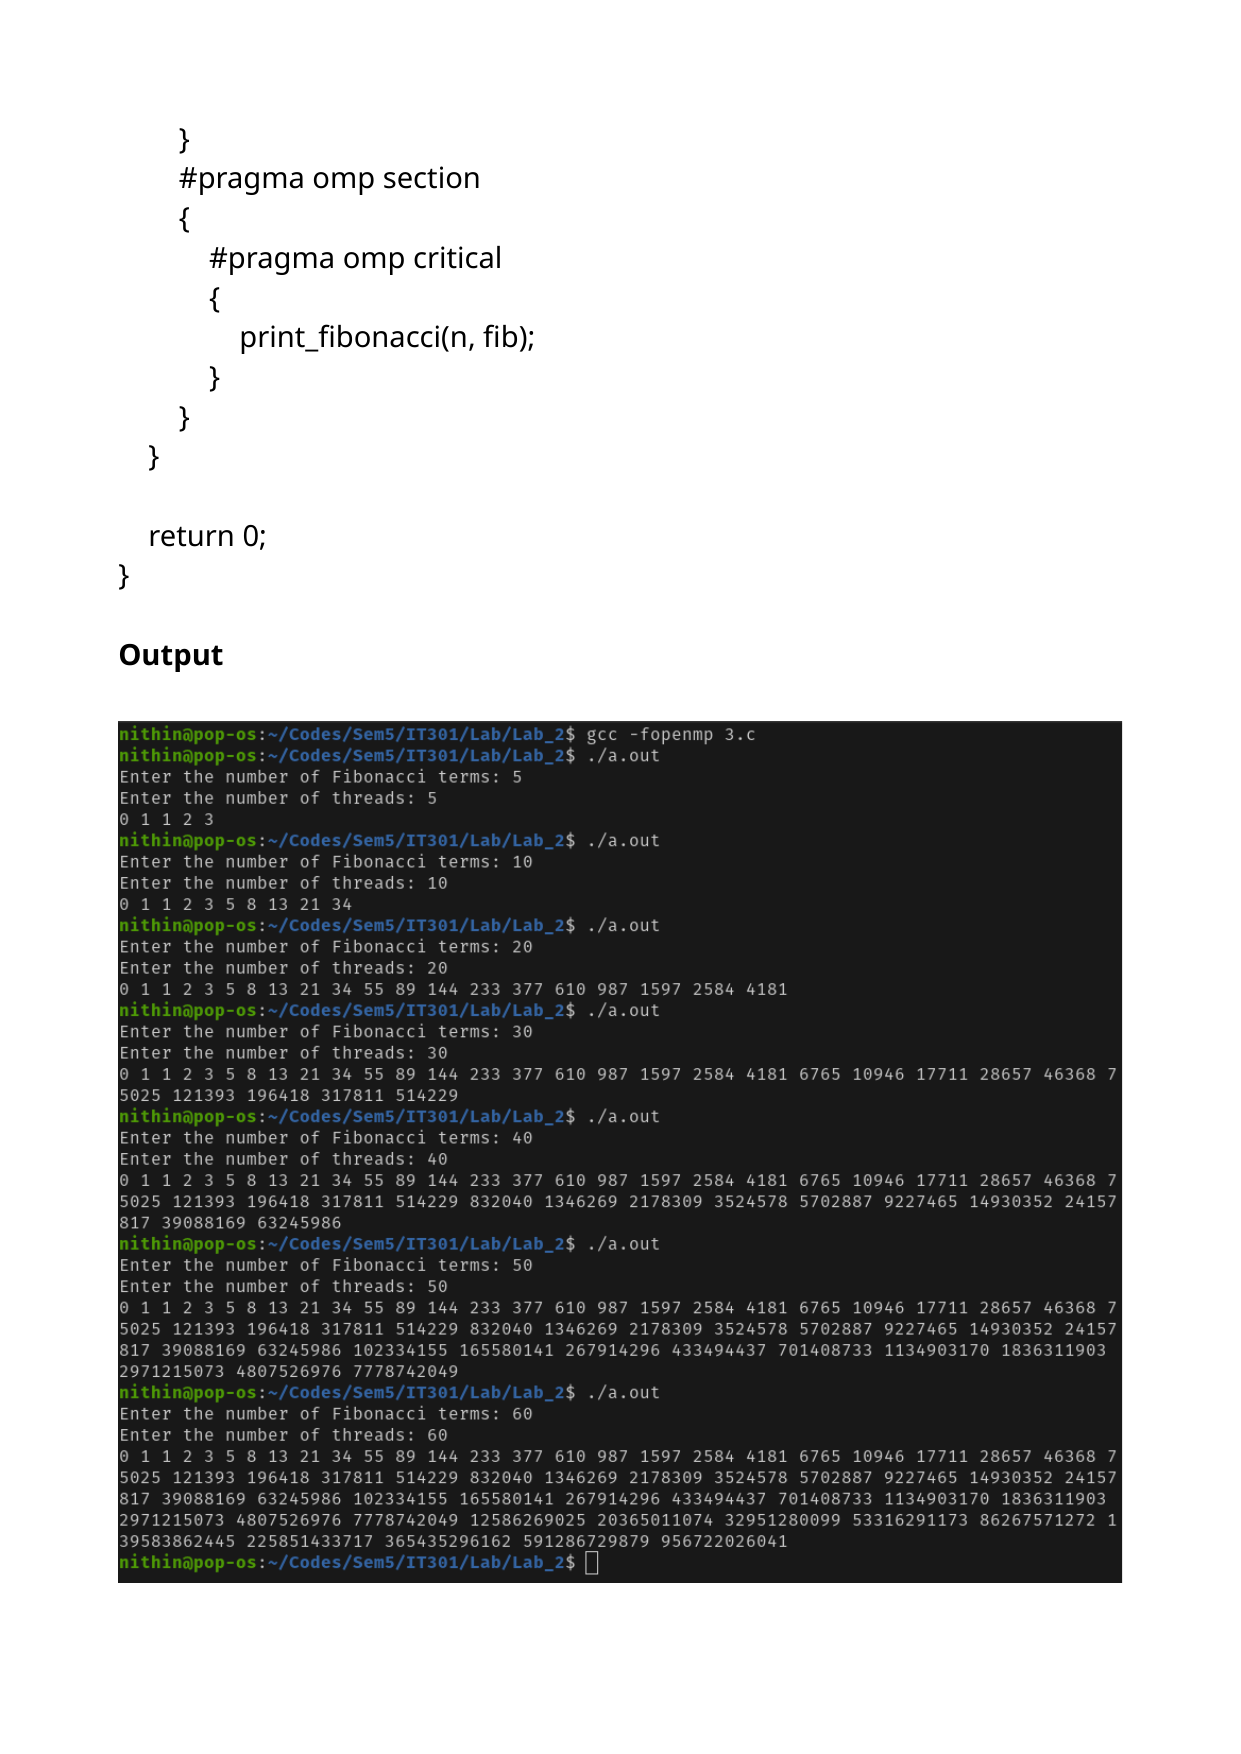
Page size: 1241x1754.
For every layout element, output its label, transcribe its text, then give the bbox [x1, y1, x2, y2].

text { [118, 277, 1122, 317]
text } [118, 436, 1122, 475]
text print_fibonacci(n, fib); [118, 317, 1122, 356]
text #pragma omp critical [118, 237, 1122, 277]
text return 0; [118, 515, 1122, 555]
text } [118, 356, 1122, 396]
text } [118, 555, 1122, 594]
text } [118, 118, 1122, 158]
text { [118, 197, 1122, 237]
picture [118, 721, 1123, 1583]
text } [118, 396, 1122, 436]
text #pragma omp section [118, 158, 1122, 197]
text Output [118, 634, 1122, 674]
